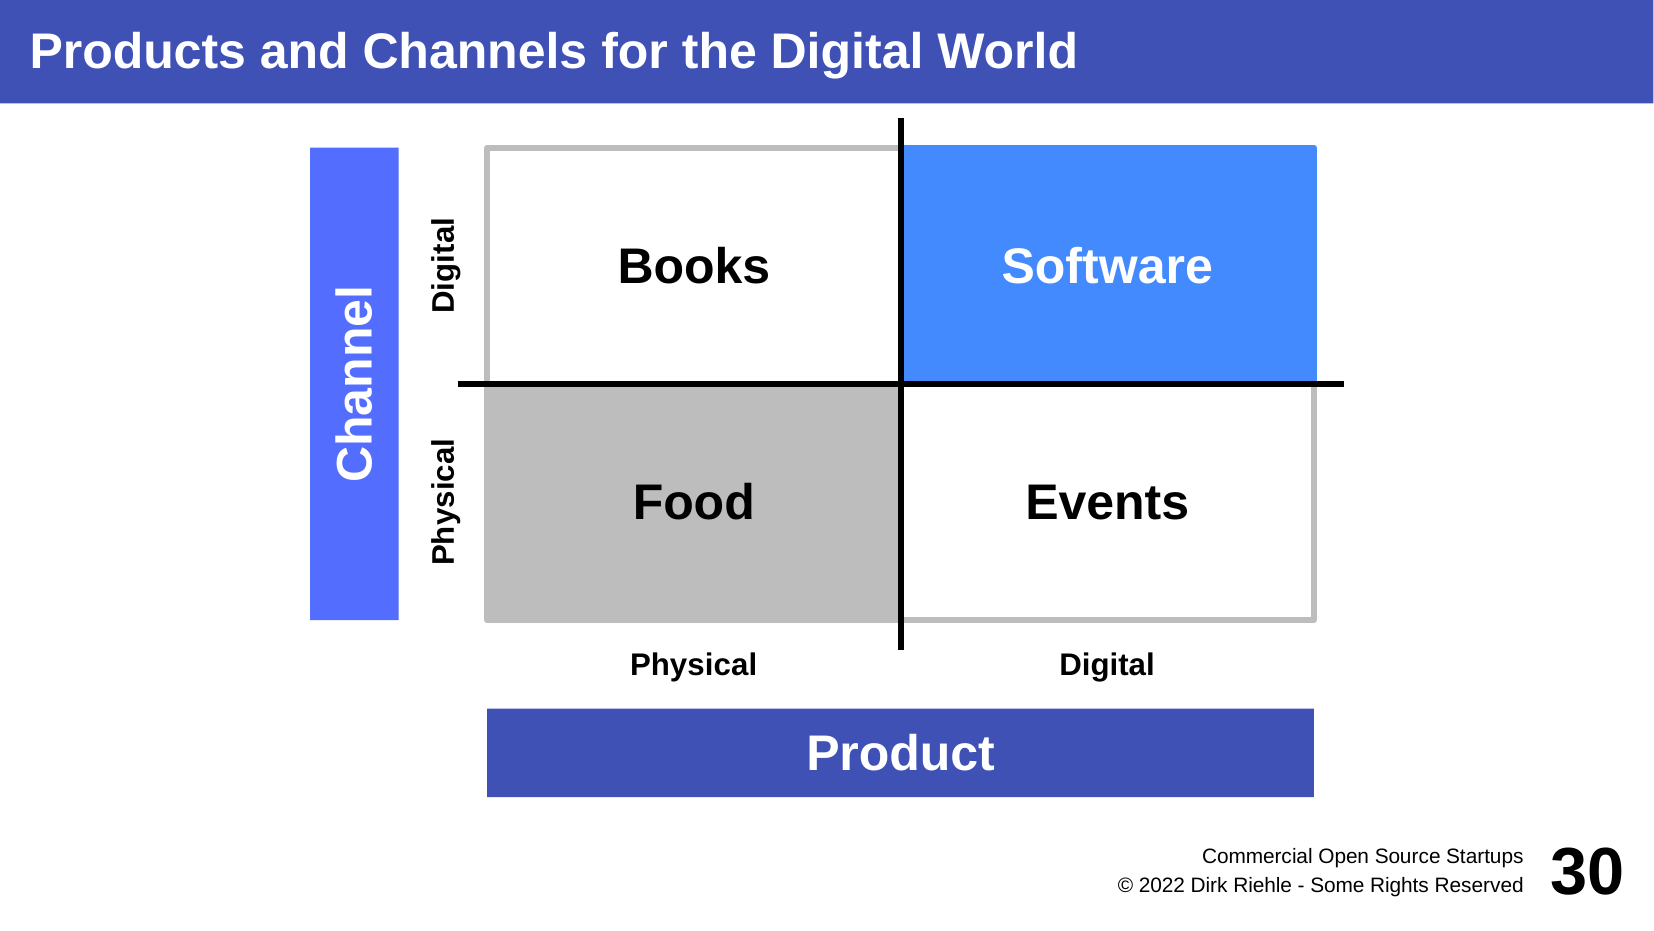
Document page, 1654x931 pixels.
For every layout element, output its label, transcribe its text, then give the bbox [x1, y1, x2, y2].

text_box Physical [399, 384, 488, 621]
text_box Events [904, 387, 1314, 620]
text_box Books [488, 147, 898, 381]
text_box Digital [900, 620, 1314, 708]
text_box Channel [310, 147, 399, 621]
text_box Physical [487, 620, 900, 708]
text_box Product [487, 708, 1314, 798]
title Products and Channels for the Digital World [0, 0, 1654, 104]
text_box Food [488, 387, 898, 620]
text_box Software [904, 147, 1314, 381]
text_box Digital [399, 147, 488, 384]
